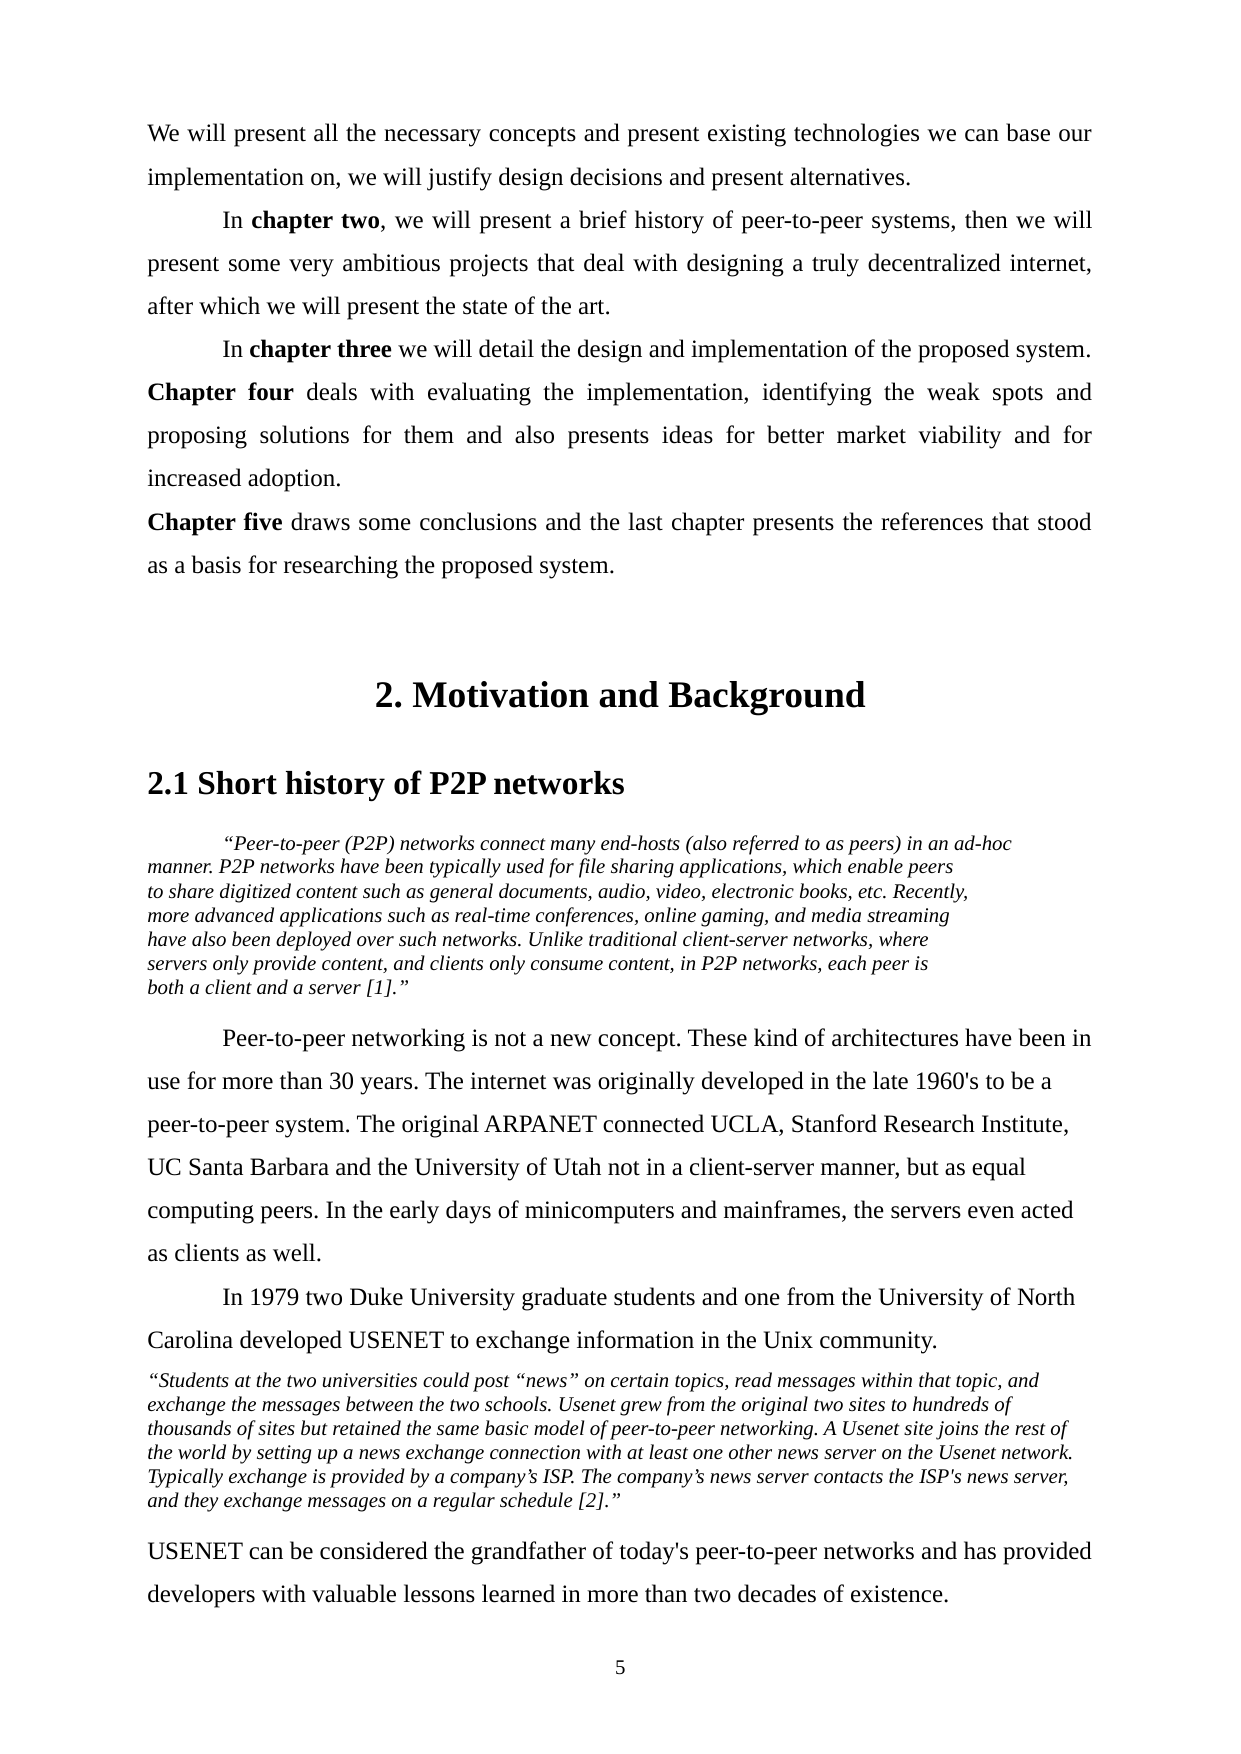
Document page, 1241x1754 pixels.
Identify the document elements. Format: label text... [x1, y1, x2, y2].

text manner. P2P networks have been typically used for file sharing applications, which enable peers [147, 854, 1093, 878]
text “Peer-to-peer (P2P) networks connect many end-hosts (also referred to as peers) in an ad-hoc [147, 830, 1093, 854]
text In chapter three we will detail the design and implementation of the proposed system. [147, 334, 1093, 363]
text to share digitized content such as general documents, audio, video, electronic books, etc. Recently, [147, 878, 1093, 903]
subtitle 2. Motivation and Background [147, 672, 1093, 715]
text both a client and a server [1].” [147, 975, 1093, 999]
text We will present all the necessary concepts and present existing technologies we can base our implementation on, we will justify design decisions and present alternatives. [147, 118, 1093, 190]
subtitle 2.1 Short history of P2P networks [147, 763, 1093, 802]
text In 1979 two Duke University graduate students and one from the University of North Carolina developed USENET to exchange information in the Unix community. [147, 1282, 1093, 1353]
text “Students at the two universities could post “news” on certain topics, read messages within that topic, and exchange the messages between the two schools. Usenet grew from the original two sites to hundreds of thousands of sites but retained the same basic model of peer-to-peer networking. A Usenet site joins the rest of the world by setting up a news exchange connection with at least one other news server on the Usenet network. Typically exchange is provided by a company’s ISP. The company’s news server contacts the ISP's news server, and they exchange messages on a regular schedule [2].” [147, 1368, 1093, 1512]
text Chapter four deals with evaluating the implementation, identifying the weak spots and proposing solutions for them and also presents ideas for better market viability and for increased adoption. [147, 377, 1093, 492]
text servers only provide content, and clients only consume content, in P2P networks, each peer is [147, 951, 1093, 975]
text USENET can be considered the grandfather of today's peer-to-peer networks and has provided developers with valuable lessons learned in more than two decades of existence. [147, 1536, 1093, 1608]
text In chapter two, we will present a brief history of peer-to-peer systems, then we will present some very ambitious projects that deal with designing a truly decentralized internet, after which we will present the state of the art. [147, 205, 1093, 320]
text Peer-to-peer networking is not a new concept. These kind of architectures have been in use for more than 30 years. The internet was originally developed in the late 1960's to be a peer-to-peer system. The original ARPANET connected UCLA, Stanford Research Institute, UC Santa Barbara and the University of Utah not in a client-server manner, but as equal computing peers. In the early days of minicomputers and mainframes, the servers even acted as clients as well. [147, 1023, 1093, 1267]
text Chapter five draws some conclusions and the last chapter presents the references that stood as a basis for researching the proposed system. [147, 507, 1093, 578]
text more advanced applications such as real-time conferences, online gaming, and media streaming [147, 903, 1093, 927]
text have also been deployed over such networks. Unlike traditional client-server networks, where [147, 927, 1093, 951]
